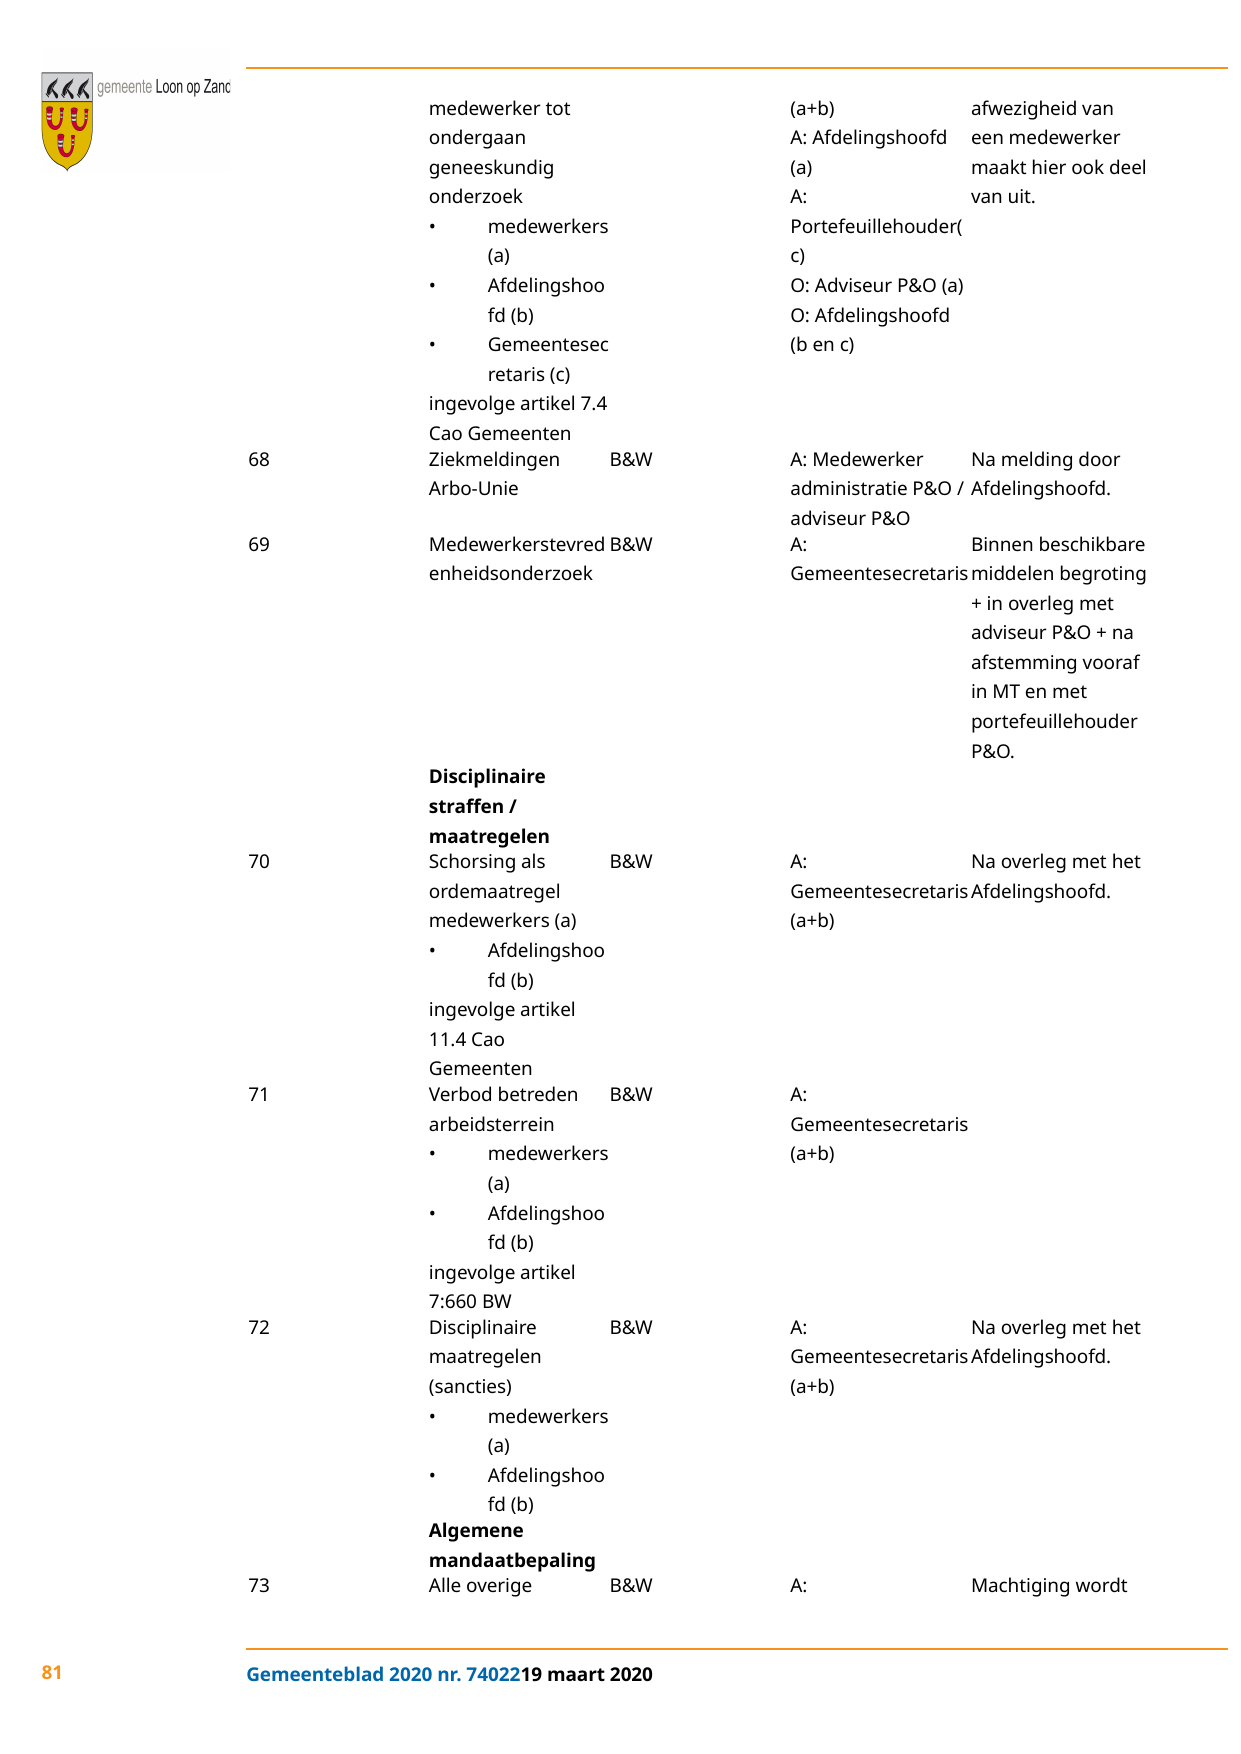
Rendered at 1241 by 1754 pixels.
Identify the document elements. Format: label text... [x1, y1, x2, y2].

table_cell Machtiging wordt [971, 1573, 1152, 1598]
table_cell [609, 95, 790, 446]
table_cell [248, 95, 429, 446]
table_cell B&W [609, 446, 790, 531]
picture [41, 47, 231, 172]
table_cell B&W [609, 1573, 790, 1598]
table_cell Na overleg met het Afdelingshoofd. [971, 849, 1152, 1081]
table_cell 69 [248, 531, 429, 764]
table_cell medewerker tot ondergaan geneeskundig onderzoek medewerkers (a) Afdelingshoofd (b) Gemeentesecretaris (c) ingevolge artikel 7.4 Cao Gemeenten [429, 95, 609, 446]
table_cell (a+b) A: Afdelingshoofd (a) A: Portefeuillehouder(c) O: Adviseur P&O (a) O: Afdelingshoofd (b en c) [790, 95, 971, 446]
table_cell Medewerkerstevredenheidsonderzoek [429, 531, 609, 764]
table_cell [971, 764, 1152, 848]
table_cell B&W [609, 1081, 790, 1314]
table_cell Verbod betreden arbeidsterrein medewerkers (a) Afdelingshoofd (b) ingevolge artikel 7:660 BW [429, 1081, 609, 1314]
table_cell A: Gemeentesecretaris (a+b) [790, 1081, 971, 1314]
table_cell afwezigheid van een medewerker maakt hier ook deel van uit. [971, 95, 1152, 446]
table_cell A: Gemeentesecretaris [790, 531, 971, 764]
table_cell Disciplinaire maatregelen (sancties) medewerkers (a) Afdelingshoofd (b) [429, 1314, 609, 1517]
table_cell [248, 1518, 429, 1573]
table_cell A: [790, 1573, 971, 1598]
table_cell B&W [609, 1314, 790, 1517]
table_cell 72 [248, 1314, 429, 1517]
table_cell 68 [248, 446, 429, 531]
table_cell Alle overige [429, 1573, 609, 1598]
table_cell B&W [609, 849, 790, 1081]
table_cell 73 [248, 1573, 429, 1598]
table_cell A: Gemeentesecretaris (a+b) [790, 849, 971, 1081]
table_cell Binnen beschikbare middelen begroting + in overleg met adviseur P&O + na afstemming vooraf in MT en met portefeuillehouder P&O. [971, 531, 1152, 764]
table_cell Na overleg met het Afdelingshoofd. [971, 1314, 1152, 1517]
table_cell Disciplinaire straffen / maatregelen [429, 764, 609, 848]
table_cell [248, 764, 429, 848]
table_cell A: Medewerker administratie P&O / adviseur P&O [790, 446, 971, 531]
table_cell Ziekmeldingen Arbo-Unie [429, 446, 609, 531]
table_cell Na melding door Afdelingshoofd. [971, 446, 1152, 531]
table_cell 71 [248, 1081, 429, 1314]
table_cell [790, 764, 971, 848]
table_cell Schorsing als ordemaatregel medewerkers (a) Afdelingshoofd (b) ingevolge artikel 11.4 Cao Gemeenten [429, 849, 609, 1081]
table_cell [790, 1518, 971, 1573]
table_cell Algemene mandaatbepaling [429, 1518, 609, 1573]
table_cell A: Gemeentesecretaris (a+b) [790, 1314, 971, 1517]
table_cell [609, 764, 790, 848]
table_cell [971, 1518, 1152, 1573]
table_cell B&W [609, 531, 790, 764]
table_cell [609, 1518, 790, 1573]
table_cell 70 [248, 849, 429, 1081]
table_cell [971, 1081, 1152, 1314]
